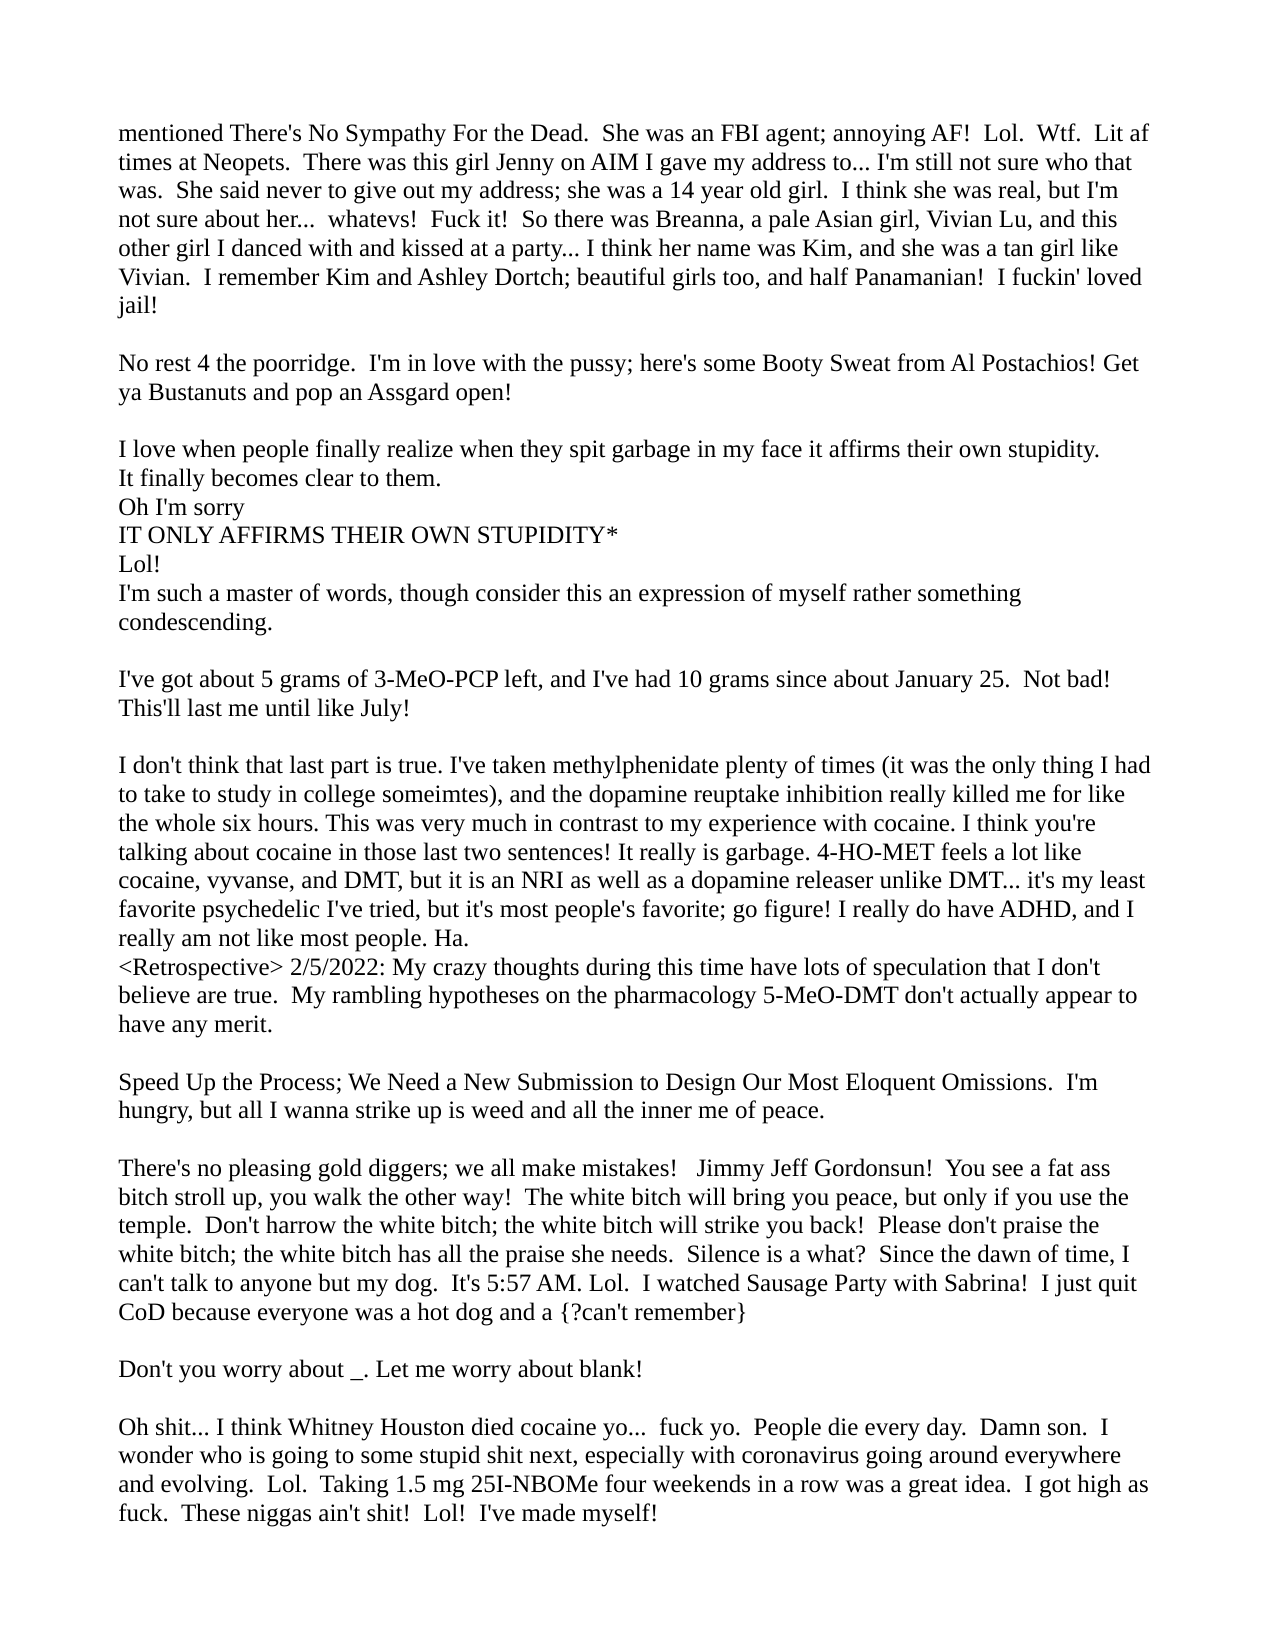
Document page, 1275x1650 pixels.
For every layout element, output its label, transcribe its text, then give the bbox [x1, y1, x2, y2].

text Oh shit... I think Whitney Houston died cocaine yo... fuck yo. People die every day. Damn son. I wonder who is going to some stupid shit next, especially with coronavirus going around everywhere and evolving. Lol. Taking 1.5 mg 25I-NBOMe four weekends in a row was a great idea. I got high as fuck. These niggas ain't shit! Lol! I've made myself! [118, 1412, 1157, 1527]
text Oh I'm sorry [118, 492, 1157, 521]
text Don't you worry about _. Let me worry about blank! [118, 1354, 1157, 1383]
text Lol! [118, 549, 1157, 578]
text I love when people finally realize when they spit garbage in my face it affirms their own stupidity. [118, 434, 1157, 463]
text IT ONLY AFFIRMS THEIR OWN STUPIDITY* [118, 521, 1157, 549]
text I don't think that last part is true. I've taken methylphenidate plenty of times (it was the only thing I had to take to study in college someimtes), and the dopamine reuptake inhibition really killed me for like the whole six hours. This was very much in contrast to my experience with cocaine. I think you're talking about cocaine in those last two sentences! It really is garbage. 4-HO-MET feels a lot like cocaine, vyvanse, and DMT, but it is an NRI as well as a dopamine releaser unlike DMT... it's my least favorite psychedelic I've tried, but it's most people's favorite; go figure! I really do have ADHD, and I really am not like most people. Ha. [118, 751, 1157, 952]
text I'm such a master of words, though consider this an expression of myself rather something condescending. [118, 578, 1157, 636]
text <Retrospective> 2/5/2022: My crazy thoughts during this time have lots of speculation that I don't believe are true. My rambling hypotheses on the pharmacology 5-MeO-DMT don't actually appear to have any merit. [118, 952, 1157, 1038]
text mentioned There's No Sympathy For the Dead. She was an FBI agent; annoying AF! Lol. Wtf. Lit af times at Neopets. There was this girl Jenny on AIM I gave my address to... I'm still not sure who that was. She said never to give out my address; she was a 14 year old girl. I think she was real, but I'm not sure about her... whatevs! Fuck it! So there was Breanna, a pale Asian girl, Vivian Lu, and this other girl I danced with and kissed at a party... I think her name was Kim, and she was a tan girl like Vivian. I remember Kim and Ashley Dortch; beautiful girls too, and half Panamanian! I fuckin' loved jail! [118, 118, 1157, 319]
text There's no pleasing gold diggers; we all make mistakes! Jimmy Jeff Gordonsun! You see a fat ass bitch stroll up, you walk the other way! The white bitch will bring you peace, but only if you use the temple. Don't harrow the white bitch; the white bitch will strike you back! Please don't praise the white bitch; the white bitch has all the praise she needs. Silence is a what? Since the dawn of time, I can't talk to anyone but my dog. It's 5:57 AM. Lol. I watched Sausage Party with Sabrina! I just quit CoD because everyone was a hot dog and a {?can't remember} [118, 1153, 1157, 1326]
text I've got about 5 grams of 3-MeO-PCP left, and I've had 10 grams since about January 25. Not bad! This'll last me until like July! [118, 664, 1157, 722]
text It finally becomes clear to them. [118, 463, 1157, 492]
text Speed Up the Process; We Need a New Submission to Design Our Most Eloquent Omissions. I'm hungry, but all I wanna strike up is weed and all the inner me of peace. [118, 1067, 1157, 1124]
text No rest 4 the poorridge. I'm in love with the pussy; here's some Booty Sweat from Al Postachios! Get ya Bustanuts and pop an Assgard open! [118, 348, 1157, 406]
